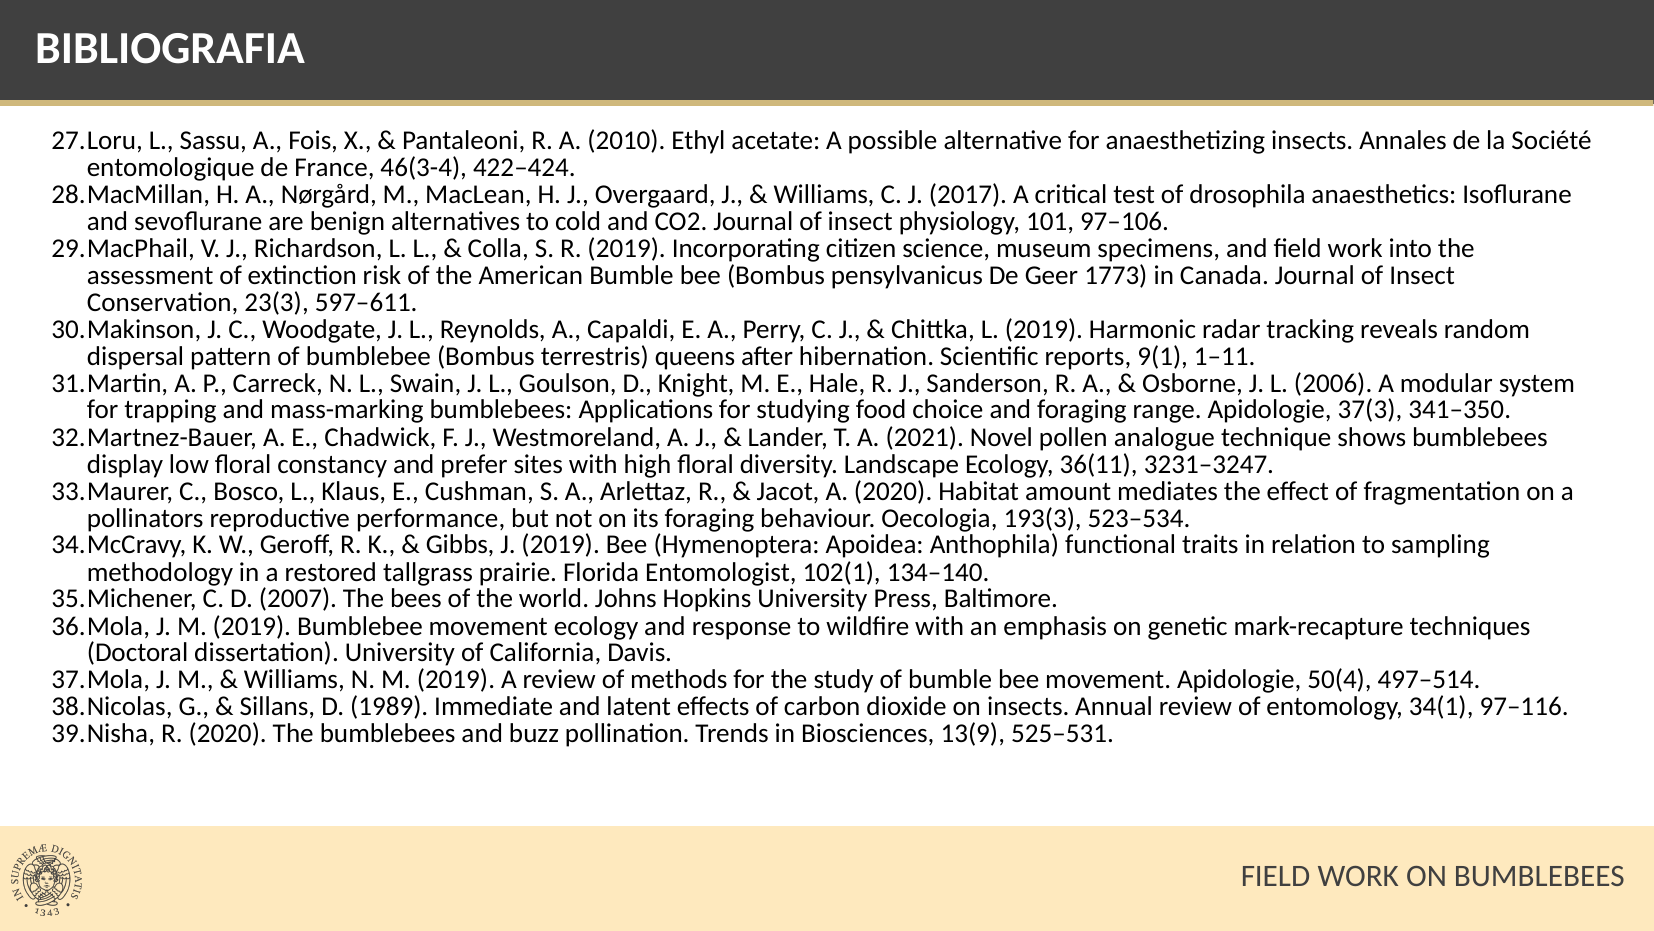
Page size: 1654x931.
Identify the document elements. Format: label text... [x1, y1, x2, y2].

text_box FIELD WORK ON BUMBLEBEES [0, 826, 1654, 931]
text_box Loru, L., Sassu, A., Fois, X., & Pantaleoni, R. A. (2010). Ethyl acetate: A possible alternative for anaesthetizing insects. Annales de la Société entomologique de France, 46(3-4), 422–424. MacMillan, H. A., Nørgård, M., MacLean, H. J., Overgaard, J., & Williams, C. J. (2017). A critical test of drosophila anaesthetics: Isoflurane and sevoflurane are benign alternatives to cold and CO2. Journal of insect physiology, 101, 97–106. MacPhail, V. J., Richardson, L. L., & Colla, S. R. (2019). Incorporating citizen science, museum specimens, and field work into the assessment of extinction risk of the American Bumble bee (Bombus pensylvanicus De Geer 1773) in Canada. Journal of Insect Conservation, 23(3), 597–611. Makinson, J. C., Woodgate, J. L., Reynolds, A., Capaldi, E. A., Perry, C. J., & Chittka, L. (2019). Harmonic radar tracking reveals random dispersal pattern of bumblebee (Bombus terrestris) queens after hibernation. Scientific reports, 9(1), 1–11. Martin, A. P., Carreck, N. L., Swain, J. L., Goulson, D., Knight, M. E., Hale, R. J., Sanderson, R. A., & Osborne, J. L. (2006). A modular system for trapping and mass-marking bumblebees: Applications for studying food choice and foraging range. Apidologie, 37(3), 341–350. Martnez-Bauer, A. E., Chadwick, F. J., Westmoreland, A. J., & Lander, T. A. (2021). Novel pollen analogue technique shows bumblebees display low floral constancy and prefer sites with high floral diversity. Landscape Ecology, 36(11), 3231–3247. Maurer, C., Bosco, L., Klaus, E., Cushman, S. A., Arlettaz, R., & Jacot, A. (2020). Habitat amount mediates the effect of fragmentation on a pollinators reproductive performance, but not on its foraging behaviour. Oecologia, 193(3), 523–534. McCravy, K. W., Geroff, R. K., & Gibbs, J. (2019). Bee (Hymenoptera: Apoidea: Anthophila) functional traits in relation to sampling methodology in a restored tallgrass prairie. Florida Entomologist, 102(1), 134–140. Michener, C. D. (2007). The bees of the world. Johns Hopkins University Press, Baltimore. Mola, J. M. (2019). Bumblebee movement ecology and response to wildfire with an emphasis on genetic mark-recapture techniques (Doctoral dissertation). University of California, Davis. Mola, J. M., & Williams, N. M. (2019). A review of methods for the study of bumble bee movement. Apidologie, 50(4), 497–514. Nicolas, G., & Sillans, D. (1989). Immediate and latent effects of carbon dioxide on insects. Annual review of entomology, 34(1), 97–116. Nisha, R. (2020). The bumblebees and buzz pollination. Trends in Biosciences, 13(9), 525–531. [36, 121, 1607, 758]
picture [11, 844, 82, 916]
text_box BIBLIOGRAFIA [0, 0, 1654, 100]
